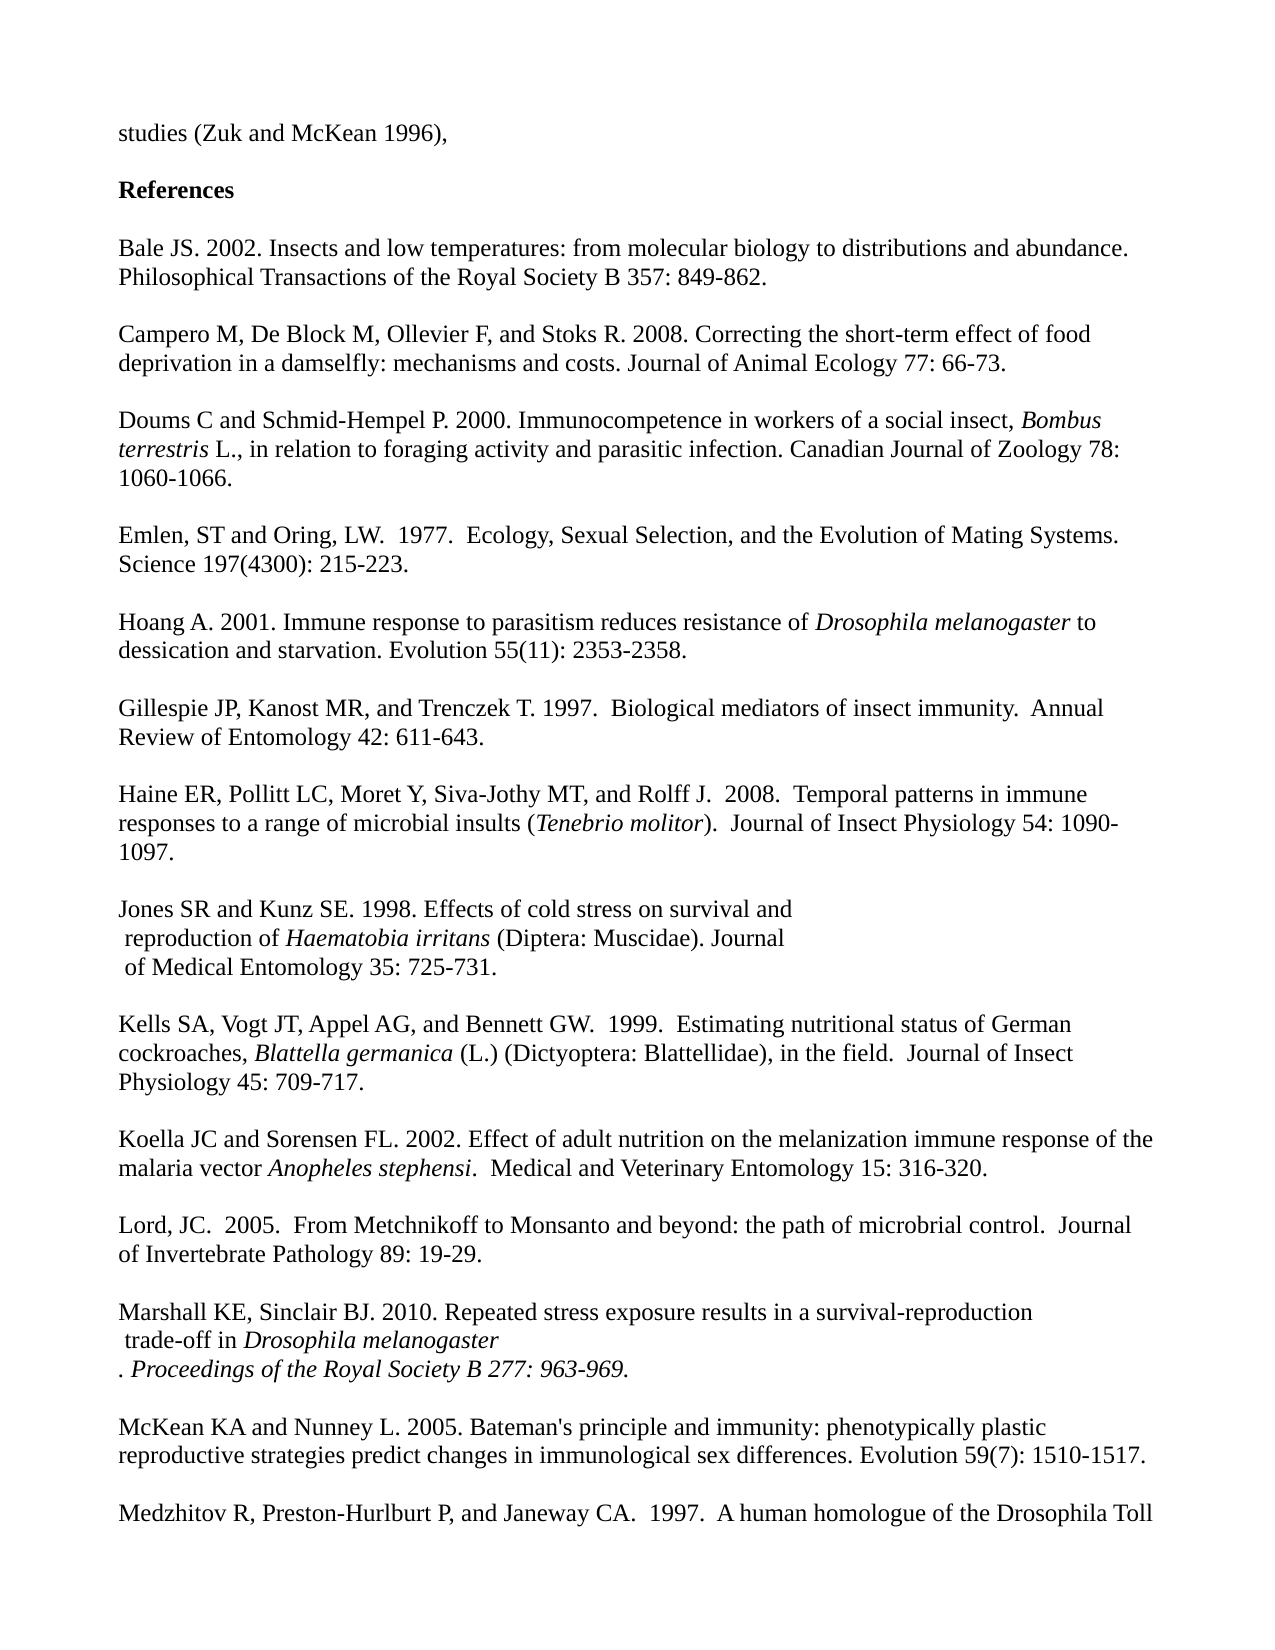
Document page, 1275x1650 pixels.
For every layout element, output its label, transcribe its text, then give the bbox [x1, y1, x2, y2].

text studies (Zuk and McKean 1996), [118, 118, 1157, 147]
text Lord, JC. 2005. From Metchnikoff to Monsanto and beyond: the path of microbrial control. Journal of Invertebrate Pathology 89: 19-29. [118, 1211, 1157, 1268]
text Bale JS. 2002. Insects and low temperatures: from molecular biology to distributions and abundance. Philosophical Transactions of the Royal Society B 357: 849-862. [118, 233, 1157, 291]
text McKean KA and Nunney L. 2005. Bateman's principle and immunity: phenotypically plastic reproductive strategies predict changes in immunological sex differences. Evolution 59(7): 1510-1517. [118, 1412, 1157, 1469]
text Doums C and Schmid-Hempel P. 2000. Immunocompetence in workers of a social insect, Bombus terrestris L., in relation to foraging activity and parasitic infection. Canadian Journal of Zoology 78: 1060-1066. [118, 406, 1157, 492]
text of Medical Entomology 35: 725-731. [118, 952, 1157, 981]
text Hoang A. 2001. Immune response to parasitism reduces resistance of Drosophila melanogaster to dessication and starvation. Evolution 55(11): 2353-2358. [118, 607, 1157, 664]
text Campero M, De Block M, Ollevier F, and Stoks R. 2008. Correcting the short-term effect of food deprivation in a damselfly: mechanisms and costs. Journal of Animal Ecology 77: 66-73. [118, 319, 1157, 377]
text Jones SR and Kunz SE. 1998. Effects of cold stress on survival and [118, 894, 1157, 923]
text reproduction of Haematobia irritans (Diptera: Muscidae). Journal [118, 923, 1157, 952]
text Kells SA, Vogt JT, Appel AG, and Bennett GW. 1999. Estimating nutritional status of German cockroaches, Blattella germanica (L.) (Dictyoptera: Blattellidae), in the field. Journal of Insect Physiology 45: 709-717. [118, 1009, 1157, 1096]
text Marshall KE, Sinclair BJ. 2010. Repeated stress exposure results in a survival-reproduction [118, 1297, 1157, 1326]
text Gillespie JP, Kanost MR, and Trenczek T. 1997. Biological mediators of insect immunity. Annual Review of Entomology 42: 611-643. [118, 693, 1157, 751]
text Emlen, ST and Oring, LW. 1977. Ecology, Sexual Selection, and the Evolution of Mating Systems. Science 197(4300): 215-223. [118, 521, 1157, 578]
text . Proceedings of the Royal Society B 277: 963-969. [118, 1354, 1157, 1383]
text Haine ER, Pollitt LC, Moret Y, Siva-Jothy MT, and Rolff J. 2008. Temporal patterns in immune responses to a range of microbial insults (Tenebrio molitor). Journal of Insect Physiology 54: 1090-1097. [118, 779, 1157, 866]
text trade-off in Drosophila melanogaster [118, 1326, 1157, 1354]
text References [118, 176, 1157, 204]
text Koella JC and Sorensen FL. 2002. Effect of adult nutrition on the melanization immune response of the malaria vector Anopheles stephensi. Medical and Veterinary Entomology 15: 316-320. [118, 1124, 1157, 1182]
text Medzhitov R, Preston-Hurlburt P, and Janeway CA. 1997. A human homologue of the Drosophila Toll [118, 1498, 1157, 1527]
